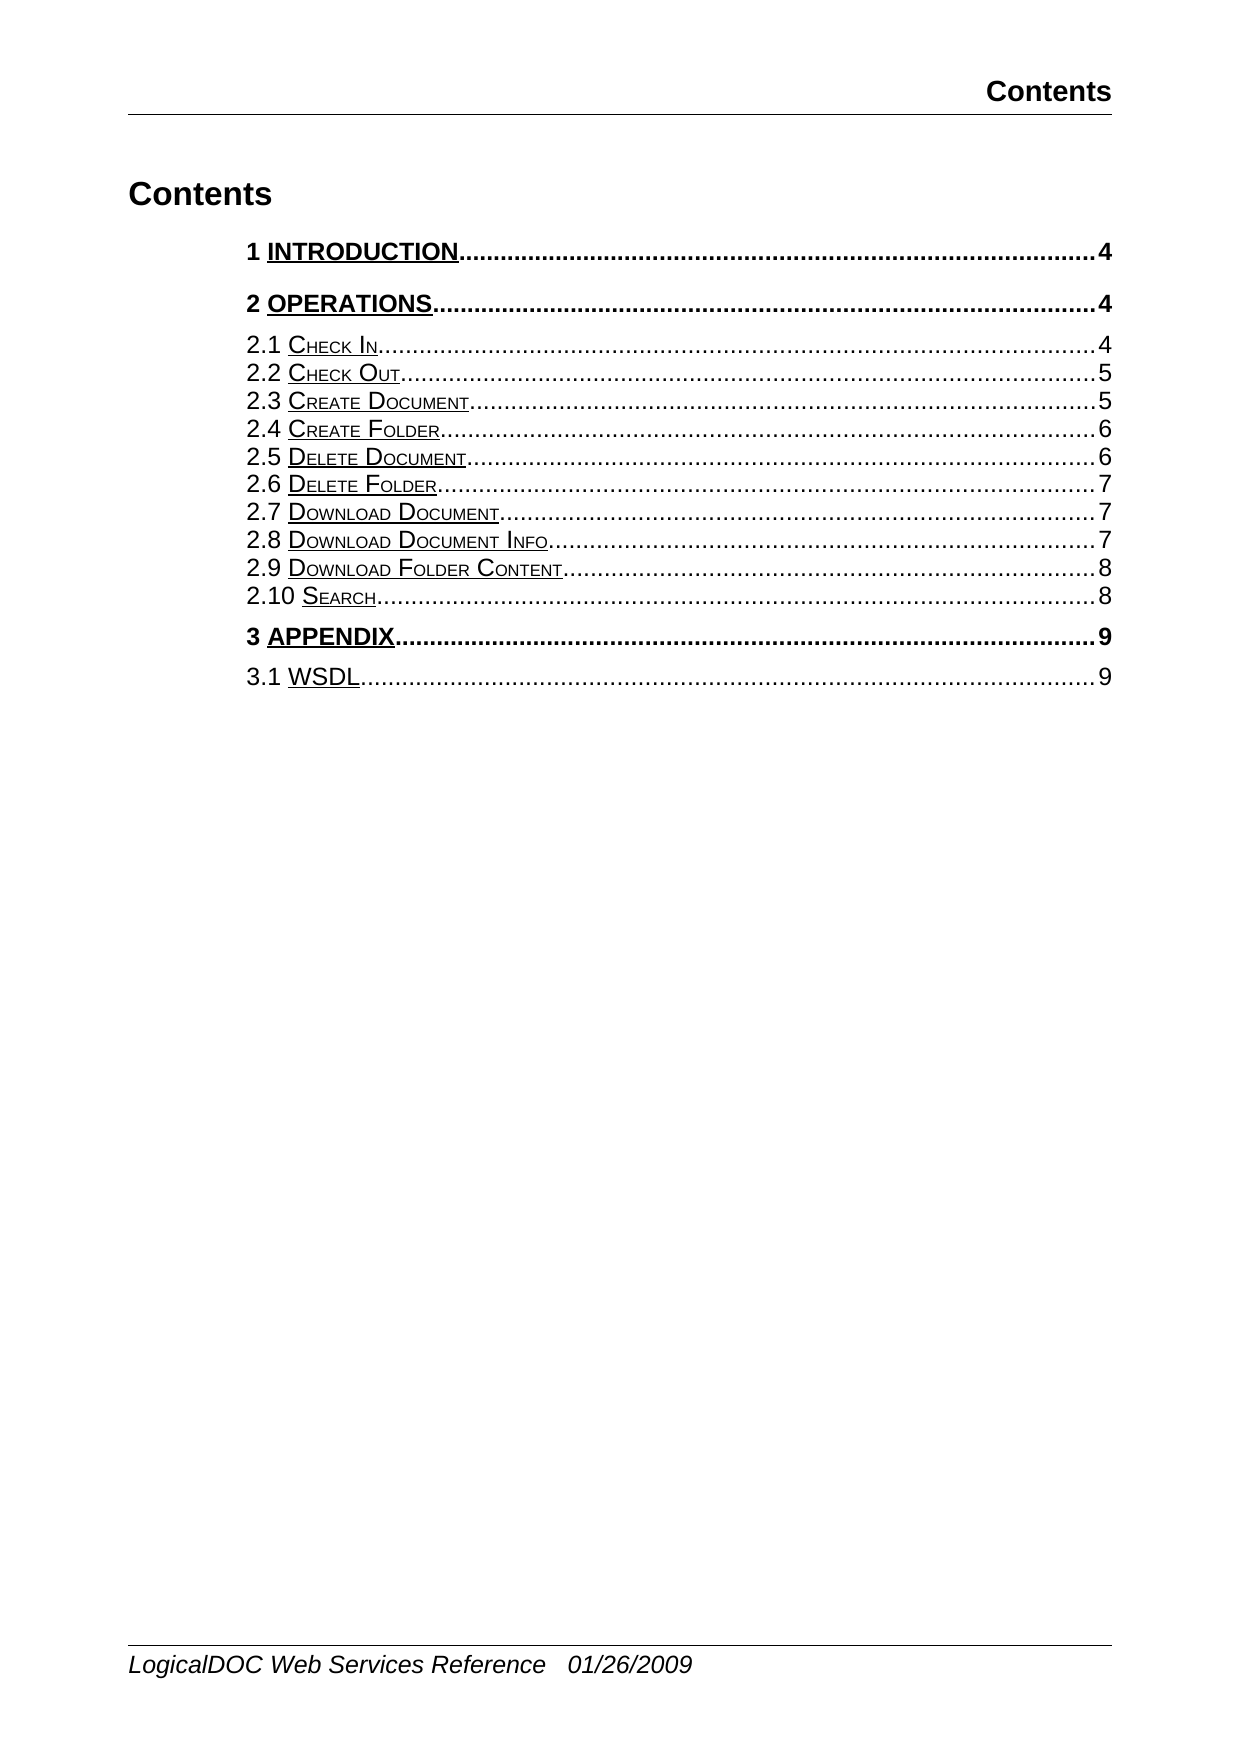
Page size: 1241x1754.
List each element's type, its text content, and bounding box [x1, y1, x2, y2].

text 2.2 Check Out 5 [246, 358, 1112, 386]
text 3 Appendix 9 [246, 622, 1112, 650]
text 2.10 Search 8 [246, 582, 1112, 610]
text 2.3 Create Document 5 [246, 386, 1112, 414]
text 2.6 Delete Folder 7 [246, 470, 1112, 498]
text 2.5 Delete Document 6 [246, 442, 1112, 470]
text 3.1 WSDL 9 [246, 663, 1112, 691]
text 1 Introduction 4 [246, 237, 1112, 265]
text 2.4 Create Folder 6 [246, 414, 1112, 442]
text 2.8 Download Document Info 7 [246, 526, 1112, 554]
text 2.7 Download Document 7 [246, 498, 1112, 526]
text 2.1 Check In 4 [246, 331, 1112, 358]
text 2 Operations 4 [246, 290, 1112, 318]
subtitle Contents [128, 175, 1112, 212]
text 2.9 Download Folder Content 8 [246, 554, 1112, 582]
